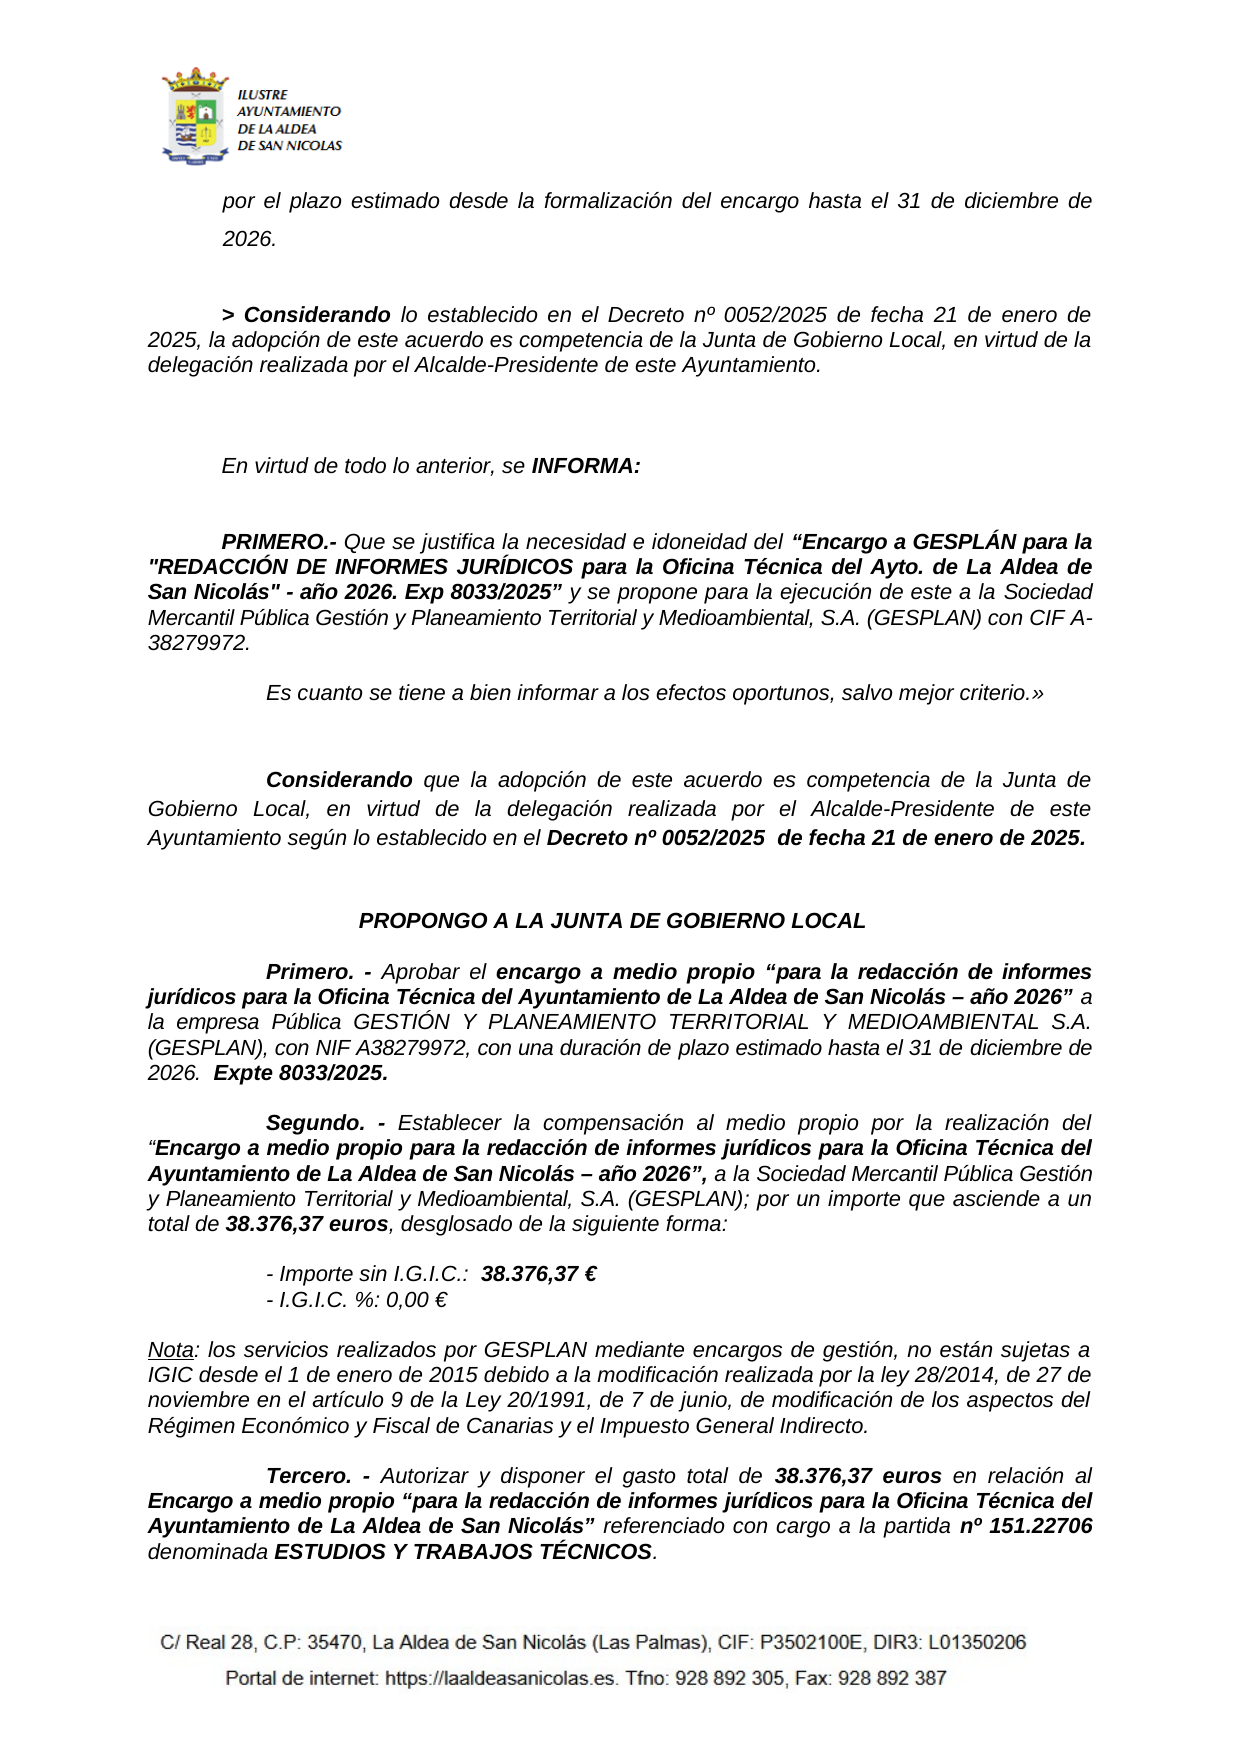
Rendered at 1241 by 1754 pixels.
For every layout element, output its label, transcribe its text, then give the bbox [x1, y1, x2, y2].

text En virtud de todo lo anterior, se INFORMA: [148, 453, 1093, 478]
text Segundo. - Establecer la compensación al medio propio por la realización del “Encargo a medio propio para la redacción de informes jurídicos para la Oficina Técnica del Ayuntamiento de La Aldea de San Nicolás – año 2026”, a la Sociedad Mercantil Pública Gestión y Planeamiento Territorial y Medioambiental, S.A. (GESPLAN); por un importe que asciende a un total de 38.376,37 euros, desglosado de la siguiente forma: [148, 1110, 1093, 1236]
text Tercero. - Autorizar y disponer el gasto total de 38.376,37 euros en relación al Encargo a medio propio “para la redacción de informes jurídicos para la Oficina Técnica del Ayuntamiento de La Aldea de San Nicolás” referenciado con cargo a la partida nº 151.22706 denominada ESTUDIOS Y TRABAJOS TÉCNICOS. [148, 1463, 1093, 1564]
text PROPONGO A LA JUNTA DE GOBIERNO LOCAL [148, 908, 1078, 933]
text Considerando que la adopción de este acuerdo es competencia de la Junta de Gobierno Local, en virtud de la delegación realizada por el Alcalde-Presidente de este Ayuntamiento según lo establecido en el Decreto nº 0052/2025 de fecha 21 de enero de 2025. [148, 767, 1093, 850]
text > Considerando lo establecido en el Decreto nº 0052/2025 de fecha 21 de enero de 2025, la adopción de este acuerdo es competencia de la Junta de Gobierno Local, en virtud de la delegación realizada por el Alcalde-Presidente de este Ayuntamiento. [148, 302, 1093, 377]
text Primero. - Aprobar el encargo a medio propio “para la redacción de informes jurídicos para la Oficina Técnica del Ayuntamiento de La Aldea de San Nicolás – año 2026” a la empresa Pública GESTIÓN Y PLANEAMIENTO TERRITORIAL Y MEDIOAMBIENTAL S.A. (GESPLAN), con NIF A38279972, con una duración de plazo estimado hasta el 31 de diciembre de 2026. Expte 8033/2025. [148, 959, 1093, 1085]
picture [148, 59, 358, 173]
text - Importe sin I.G.I.C.: 38.376,37 € [148, 1261, 1093, 1286]
text Es cuanto se tiene a bien informar a los efectos oportunos, salvo mejor criterio.» [148, 680, 1093, 705]
text - I.G.I.C. %: 0,00 € [148, 1286, 1022, 1312]
text PRIMERO.- Que se justifica la necesidad e idoneidad del “Encargo a GESPLÁN para la "REDACCIÓN DE INFORMES JURÍDICOS para la Oficina Técnica del Ayto. de La Aldea de San Nicolás" - año 2026. Exp 8033/2025” y se propone para la ejecución de este a la Sociedad Mercantil Pública Gestión y Planeamiento Territorial y Medioambiental, S.A. (GESPLAN) con CIF A-38279972. [148, 529, 1093, 655]
list por el plazo estimado desde la formalización del encargo hasta el 31 de diciembre de 2026. [185, 188, 1093, 251]
text Nota: los servicios realizados por GESPLAN mediante encargos de gestión, no están sujetas a IGIC desde el 1 de enero de 2015 debido a la modificación realizada por la ley 28/2014, de 27 de noviembre en el artículo 9 de la Ley 20/1991, de 7 de junio, de modificación de los aspectos del Régimen Económico y Fiscal de Canarias y el Impuesto General Indirecto. [148, 1337, 1093, 1438]
picture [148, 1626, 1034, 1694]
